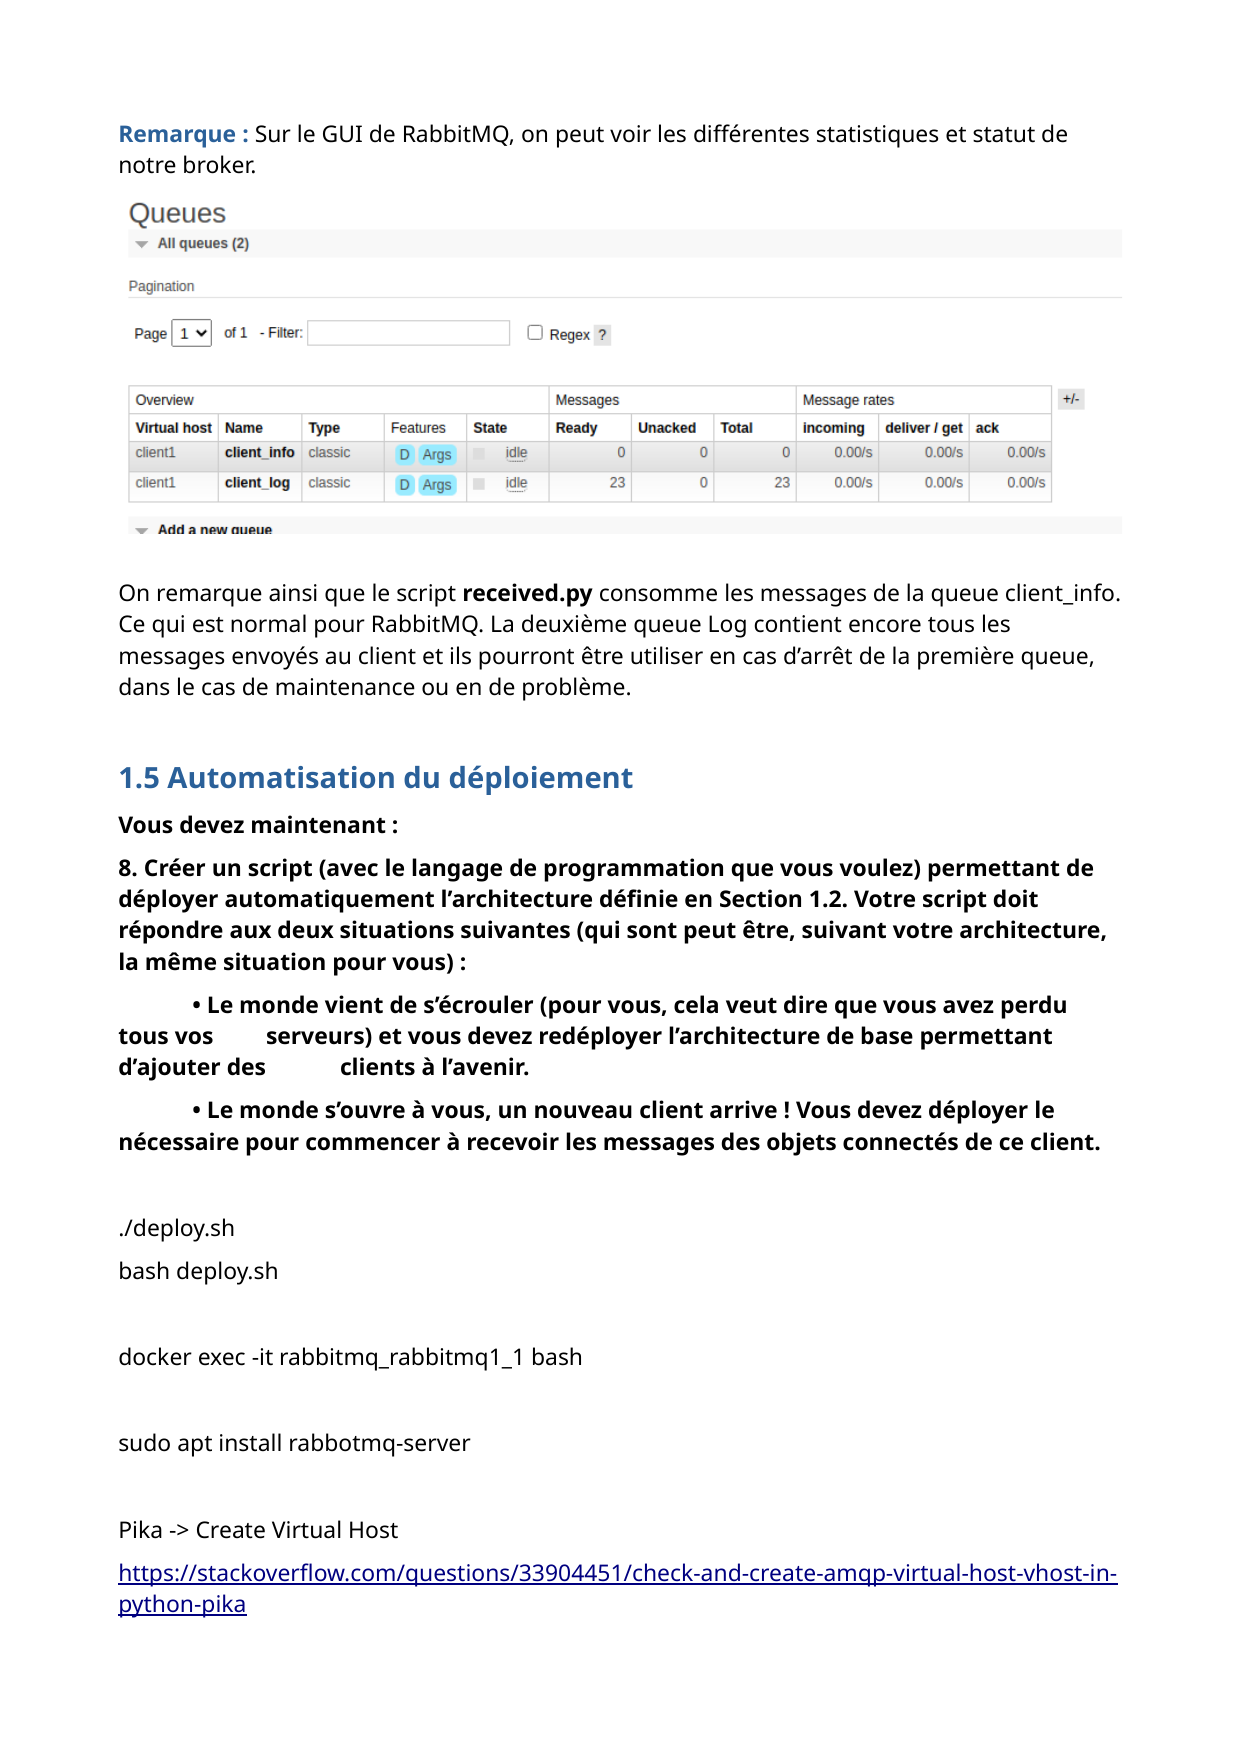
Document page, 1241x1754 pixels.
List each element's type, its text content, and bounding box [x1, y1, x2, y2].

text ./deploy.sh [118, 1212, 1122, 1243]
text 1.5 Automatisation du déploiement [118, 757, 1122, 797]
text sudo apt install rabbotmq-server [118, 1427, 1122, 1459]
text On remarque ainsi que le script received.py consomme les messages de la queue client_info. Ce qui est normal pour RabbitMQ. La deuxième queue Log contient encore tous les messages envoyés au client et ils pourront être utiliser en cas d’arrêt de la première queue, dans le cas de maintenance ou en de problème. [118, 577, 1122, 702]
text Pika -> Create Virtual Host [118, 1514, 1122, 1545]
text 8. Créer un script (avec le langage de programmation que vous voulez) permettant de déployer automatiquement l’architecture définie en Section 1.2. Votre script doit répondre aux deux situations suivantes (qui sont peut être, suivant votre architecture, la même situation pour vous) : [118, 852, 1122, 977]
text Remarque : Sur le GUI de RabbitMQ, on peut voir les différentes statistiques et statut de notre broker. [118, 118, 1122, 181]
text https://stackoverflow.com/questions/33904451/check-and-create-amqp-virtual-host-vhost-in-python-pika [118, 1557, 1122, 1619]
text bash deploy.sh [118, 1255, 1122, 1286]
picture [118, 182, 1123, 534]
text • Le monde s’ouvre à vous, un nouveau client arrive ! Vous devez déployer le nécessaire pour commencer à recevoir les messages des objets connectés de ce client. [118, 1094, 1122, 1157]
text • Le monde vient de s’écrouler (pour vous, cela veut dire que vous avez perdu tous vos serveurs) et vous devez redéployer l’architecture de base permettant d’ajouter des clients à l’avenir. [118, 989, 1122, 1082]
text docker exec -it rabbitmq_rabbitmq1_1 bash [118, 1341, 1122, 1372]
text Vous devez maintenant : [118, 809, 1122, 840]
